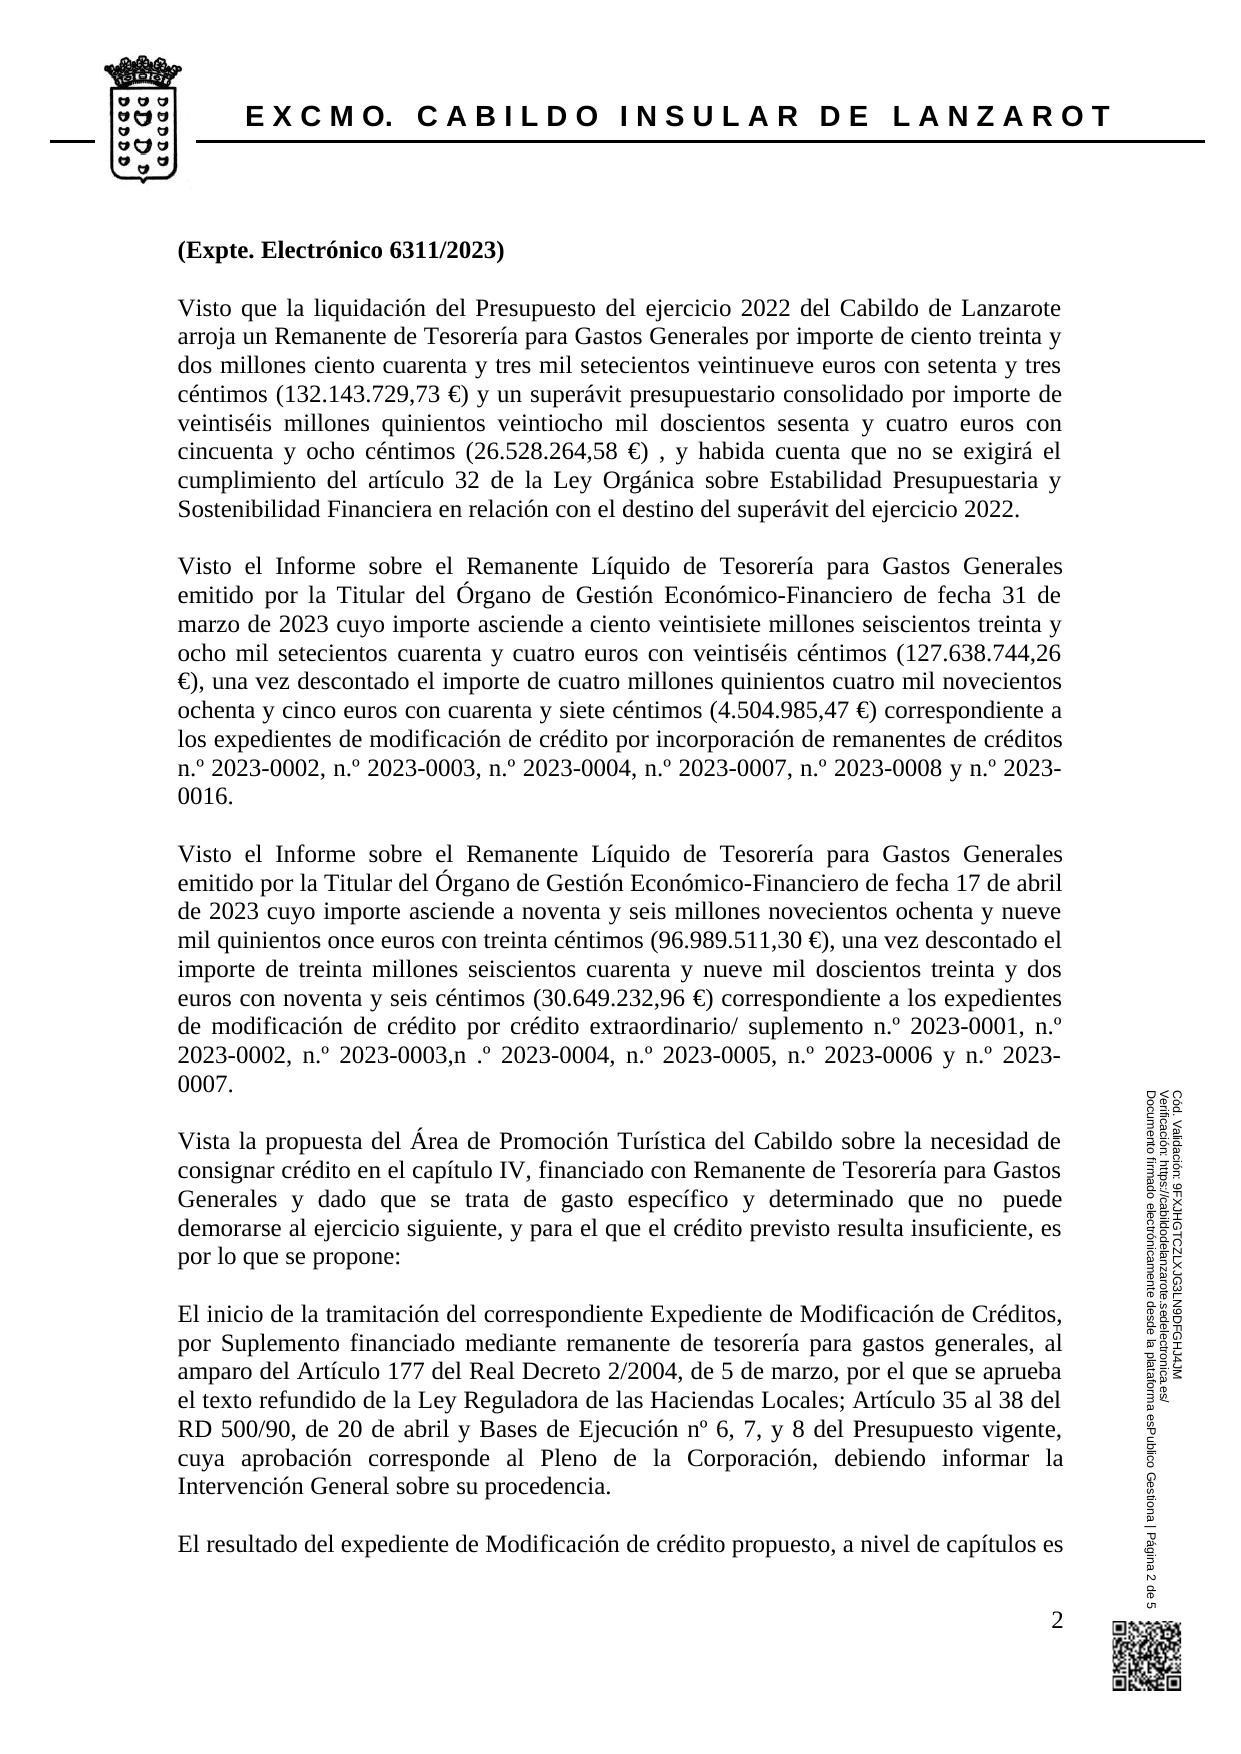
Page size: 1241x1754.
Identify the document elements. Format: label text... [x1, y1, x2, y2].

text 0007. [177, 1069, 1192, 1098]
text Cód. Validación: 9FXJHGTCZLXJG3LN9DFGHJ4JM [1171, 1090, 1184, 1611]
text Vista la propuesta del Área de Promoción Turística del Cabildo sobre la necesidad de consignar crédito en el capítulo IV, financiado con Remanente de Tesorería para Gastos Generales y dado que se trata de gasto específico y determinado que no puede demorarse al ejercicio siguiente, y para el que el crédito previsto resulta insuficiente, es por lo que se propone: [177, 1126, 1063, 1270]
text El resultado del expediente de Modificación de crédito propuesto, a nivel de capítulos es [177, 1529, 1145, 1558]
text Visto el Informe sobre el Remanente Líquido de Tesorería para Gastos Generales emitido por la Titular del Órgano de Gestión Económico-Financiero de fecha 31 de marzo de 2023 cuyo importe asciende a ciento veintisiete millones seiscientos treinta y ocho mil setecientos cuarenta y cuatro euros con veintiséis céntimos (127.638.744,26 [177, 551, 1063, 666]
text 2 [58, 1605, 1063, 1634]
text Visto que la liquidación del Presupuesto del ejercicio 2022 del Cabildo de Lanzarote arroja un Remanente de Tesorería para Gastos Generales por importe de ciento treinta y dos millones ciento cuarenta y tres mil setecientos veintinueve euros con setenta y tres céntimos (132.143.729,73 €) y un superávit presupuestario consolidado por importe de veintiséis millones quinientos veintiocho mil doscientos sesenta y cuatro euros con cincuenta y ocho céntimos (26.528.264,58 €) , y habida cuenta que no se exigirá el cumplimiento del artículo 32 de la Ley Orgánica sobre Estabilidad Presupuestaria y Sostenibilidad Financiera en relación con el destino del superávit del ejercicio 2022. [177, 293, 1063, 523]
text Verificación: https://cabildodelanzarote.sedelectronica.es/ [1158, 1090, 1171, 1611]
text El inicio de la tramitación del correspondiente Expediente de Modificación de Créditos, por Suplemento financiado mediante remanente de tesorería para gastos generales, al amparo del Artículo 177 del Real Decreto 2/2004, de 5 de marzo, por el que se aprueba el texto refundido de la Ley Reguladora de las Haciendas Locales; Artículo 35 al 38 del RD 500/90, de 20 de abril y Bases de Ejecución nº 6, 7, y 8 del Presupuesto vigente, cuya aprobación corresponde al Pleno de la Corporación, debiendo informar la Intervención General sobre su procedencia. [177, 1299, 1063, 1500]
text Visto el Informe sobre el Remanente Líquido de Tesorería para Gastos Generales emitido por la Titular del Órgano de Gestión Económico-Financiero de fecha 17 de abril de 2023 cuyo importe asciende a noventa y seis millones novecientos ochenta y nueve mil quinientos once euros con treinta céntimos (96.989.511,30 €), una vez descontado el importe de treinta millones seiscientos cuarenta y nueve mil doscientos treinta y dos euros con noventa y seis céntimos (30.649.232,96 €) correspondiente a los expedientes de modificación de crédito por crédito extraordinario/ suplemento n.º 2023-0001, n.º 2023-0002, n.º 2023-0003,n .º 2023-0004, n.º 2023-0005, n.º 2023-0006 y n.º 2023- [177, 839, 1063, 1069]
text Documento firmado electrónicamente desde la plataforma esPublico Gestiona | Página 2 de 5 [1145, 1090, 1158, 1611]
picture [95, 39, 196, 193]
picture [1112, 1621, 1182, 1691]
text €), una vez descontado el importe de cuatro millones quinientos cuatro mil novecientos ochenta y cinco euros con cuarenta y siete céntimos (4.504.985,47 €) correspondiente a los expedientes de modificación de crédito por incorporación de remanentes de créditos n.º 2023-0002, n.º 2023-0003, n.º 2023-0004, n.º 2023-0007, n.º 2023-0008 y n.º 2023- [177, 666, 1063, 781]
text 0016. [177, 781, 1192, 810]
text (Expte. Electrónico 6311/2023) [177, 235, 1192, 264]
